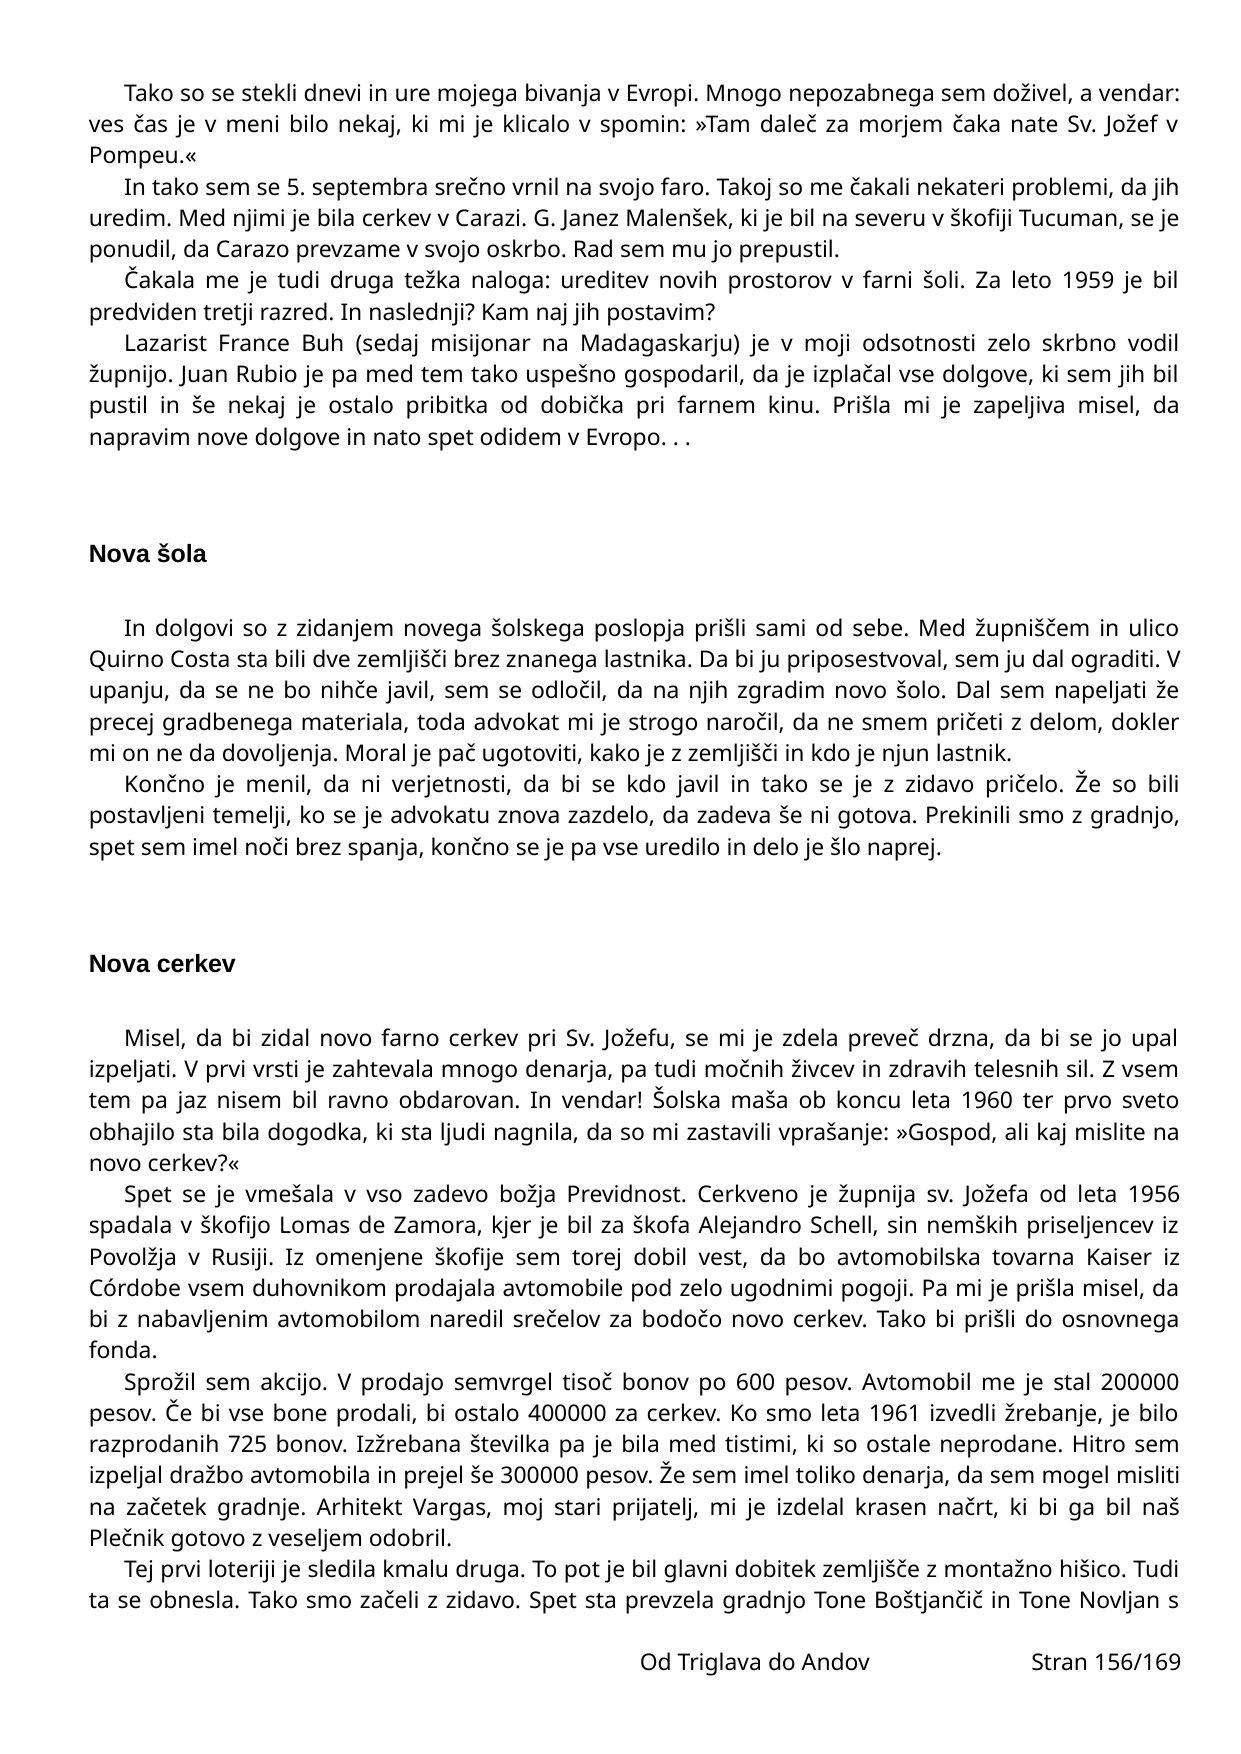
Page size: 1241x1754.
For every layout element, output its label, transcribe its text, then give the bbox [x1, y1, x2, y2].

text Čakala me je tudi druga težka naloga: ureditev novih prostorov v farni šoli. Za leto 1959 je bil predviden tretji razred. In naslednji? Kam naj jih postavim? [88, 264, 1181, 327]
text In tako sem se 5. septembra srečno vrnil na svojo faro. Takoj so me čakali nekateri problemi, da jih uredim. Med njimi je bila cerkev v Carazi. G. Janez Malenšek, ki je bil na severu v škofiji Tucuman, se je ponudil, da Carazo prevzame v svojo oskrbo. Rad sem mu jo prepustil. [88, 171, 1181, 264]
subtitle Nova cerkev [88, 949, 1181, 978]
text Sprožil sem akcijo. V prodajo semvrgel tisoč bonov po 600 pesov. Avtomobil me je stal 200000 pesov. Če bi vse bone prodali, bi ostalo 400000 za cerkev. Ko smo leta 1961 izvedli žrebanje, je bilo razprodanih 725 bonov. Izžrebana številka pa je bila med tistimi, ki so ostale neprodane. Hitro sem izpeljal dražbo avtomobila in prejel še 300000 pesov. Že sem imel toliko denarja, da sem mogel misliti na začetek gradnje. Arhitekt Vargas, moj stari prijatelj, mi je izdelal krasen načrt, ki bi ga bil naš Plečnik gotovo z veseljem odobril. [88, 1366, 1181, 1553]
text Spet se je vmešala v vso zadevo božja Previdnost. Cerkveno je župnija sv. Jožefa od leta 1956 spadala v škofijo Lomas de Zamora, kjer je bil za škofa Alejandro Schell, sin nemških priseljencev iz Povolžja v Rusiji. Iz omenjene škofije sem torej dobil vest, da bo avtomobilska tovarna Kaiser iz Córdobe vsem duhovnikom prodajala avtomobile pod zelo ugodnimi pogoji. Pa mi je prišla misel, da bi z nabavljenim avtomobilom naredil srečelov za bodočo novo cerkev. Tako bi prišli do osnovnega fonda. [88, 1178, 1181, 1366]
text Lazarist France Buh (sedaj misijonar na Madagaskarju) je v moji odsotnosti zelo skrbno vodil župnijo. Juan Rubio je pa med tem tako uspešno gospodaril, da je izplačal vse dolgove, ki sem jih bil pustil in še nekaj je ostalo pribitka od dobička pri farnem kinu. Prišla mi je zapeljiva misel, da napravim nove dolgove in nato spet odidem v Evropo. . . [88, 327, 1181, 452]
text Končno je menil, da ni verjetnosti, da bi se kdo javil in tako se je z zidavo pričelo. Že so bili postavljeni temelji, ko se je advokatu znova zazdelo, da zadeva še ni gotova. Prekinili smo z gradnjo, spet sem imel noči brez spanja, končno se je pa vse uredilo in delo je šlo naprej. [88, 768, 1181, 862]
text In dolgovi so z zidanjem novega šolskega poslopja prišli sami od sebe. Med župniščem in ulico Quirno Costa sta bili dve zemljišči brez znanega lastnika. Da bi ju priposestvoval, sem ju dal ograditi. V upanju, da se ne bo nihče javil, sem se odločil, da na njih zgradim novo šolo. Dal sem napeljati že precej gradbenega materiala, toda advokat mi je strogo naročil, da ne smem pričeti z delom, dokler mi on ne da dovoljenja. Moral je pač ugotoviti, kako je z zemljišči in kdo je njun lastnik. [88, 612, 1181, 768]
subtitle Nova šola [88, 539, 1181, 568]
text Misel, da bi zidal novo farno cerkev pri Sv. Jožefu, se mi je zdela preveč drzna, da bi se jo upal izpeljati. V prvi vrsti je zahtevala mnogo denarja, pa tudi močnih živcev in zdravih telesnih sil. Z vsem tem pa jaz nisem bil ravno obdarovan. In vendar! Šolska maša ob koncu leta 1960 ter prvo sveto obhajilo sta bila dogodka, ki sta ljudi nagnila, da so mi zastavili vprašanje: »Gospod, ali kaj mislite na novo cerkev?« [88, 1022, 1181, 1178]
text Tej prvi loteriji je sledila kmalu druga. To pot je bil glavni dobitek zemljišče z montažno hišico. Tudi ta se obnesla. Tako smo začeli z zidavo. Spet sta prevzela gradnjo Tone Boštjančič in Tone Novljan s [88, 1553, 1181, 1616]
text Tako so se stekli dnevi in ure mojega bivanja v Evropi. Mnogo nepozabnega sem doživel, a vendar: ves čas je v meni bilo nekaj, ki mi je klicalo v spomin: »Tam daleč za morjem čaka nate Sv. Jožef v Pompeu.« [88, 77, 1181, 171]
